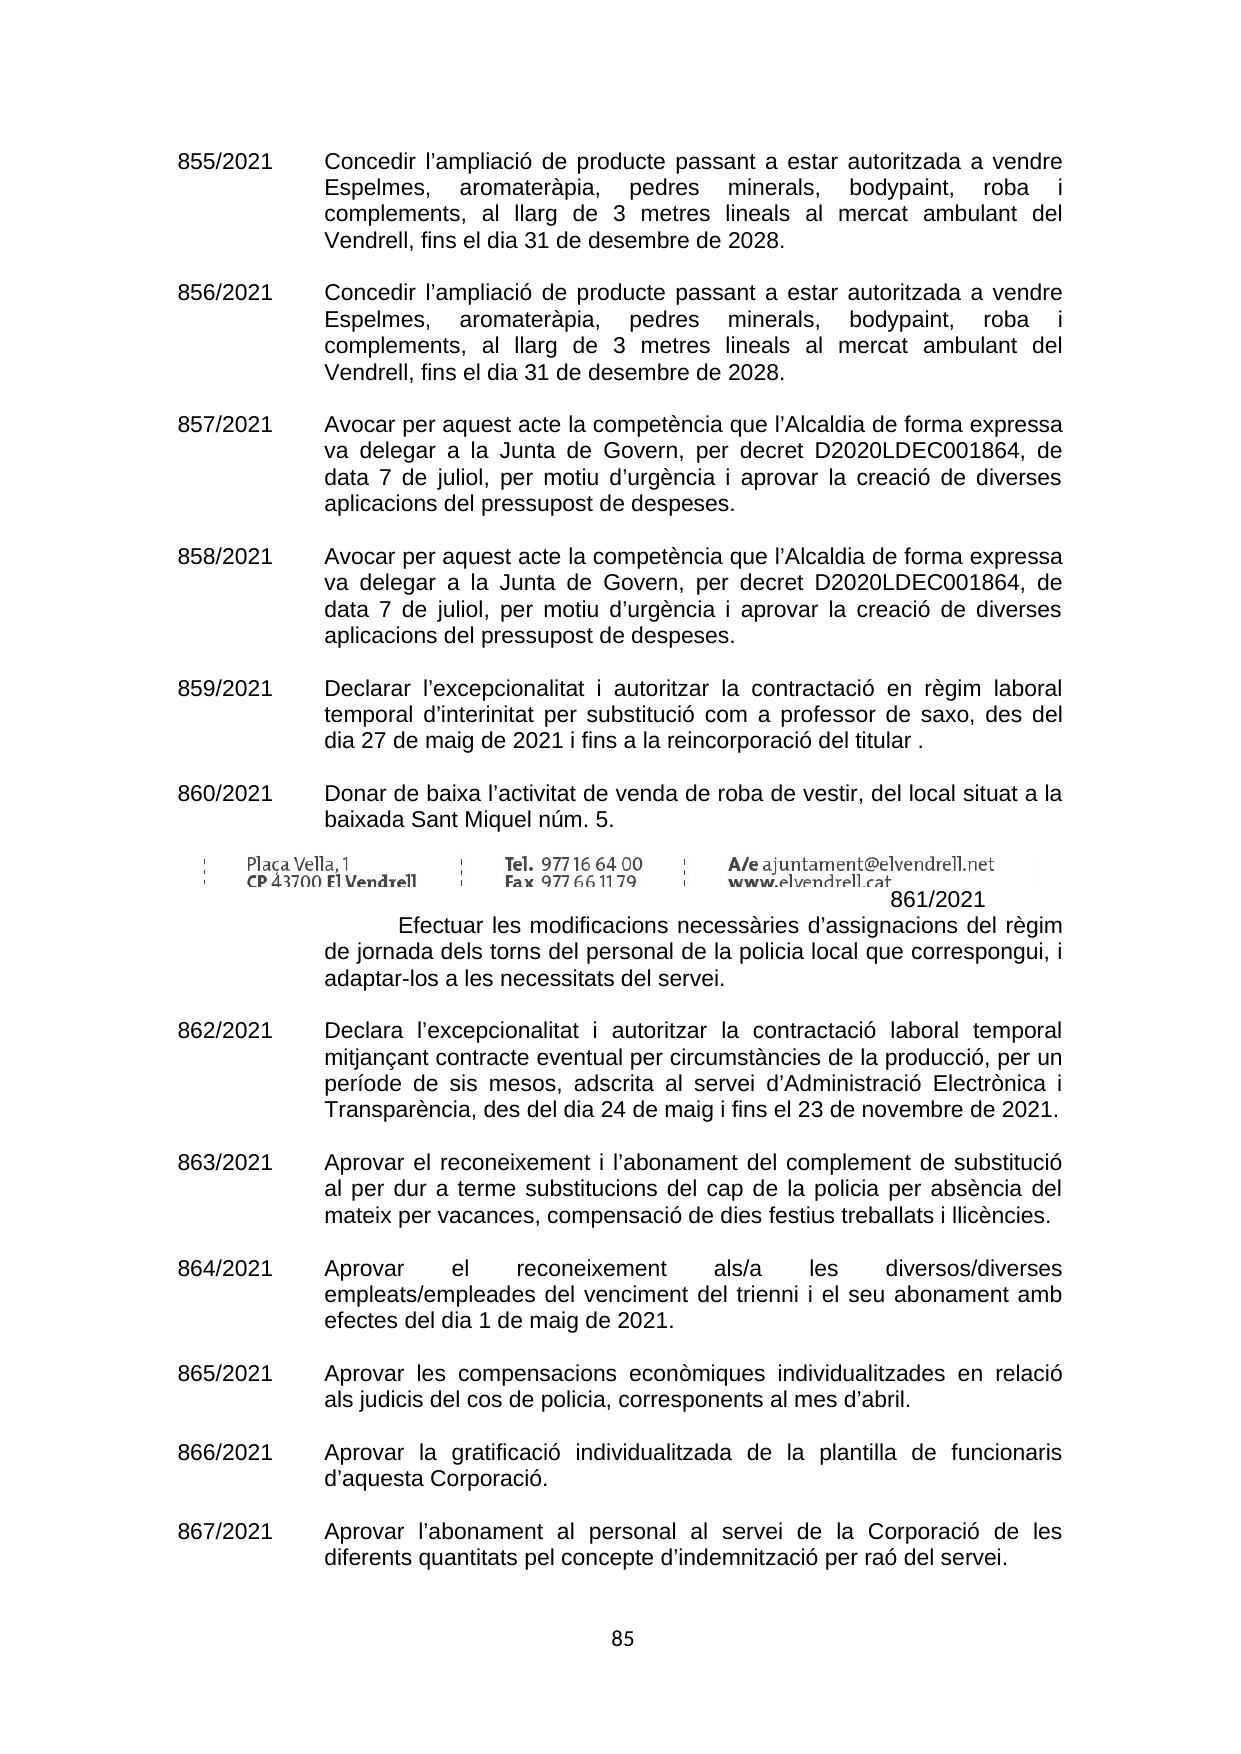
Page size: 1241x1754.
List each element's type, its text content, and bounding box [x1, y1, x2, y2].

text 864/2021 Aprovar el reconeixement als/a les diversos/diverses empleats/empleades del venciment del trienni i el seu abonament amb efectes del dia 1 de maig de 2021. [177, 1254, 1063, 1333]
text 859/2021 Declarar l’excepcionalitat i autoritzar la contractació en règim laboral temporal d’interinitat per substitució com a professor de saxo, des del dia 27 de maig de 2021 i fins a la reincorporació del titular . [177, 675, 1063, 754]
text 863/2021 Aprovar el reconeixement i l’abonament del complement de substitució al per dur a terme substitucions del cap de la policia per absència del mateix per vacances, compensació de dies festius treballats i llicències. [177, 1149, 1063, 1228]
text 867/2021 Aprovar l’abonament al personal al servei de la Corporació de les diferents quantitats pel concepte d’indemnització per raó del servei. [177, 1518, 1063, 1571]
text 857/2021 Avocar per aquest acte la competència que l’Alcaldia de forma expressa va delegar a la Junta de Govern, per decret D2020LDEC001864, de data 7 de juliol, per motiu d’urgència i aprovar la creació de diverses aplicacions del pressupost de despeses. [177, 411, 1063, 517]
text 861/2021 Efectuar les modificacions necessàries d’assignacions del règim de jornada dels torns del personal de la policia local que correspongui, i adaptar-los a les necessitats del servei. [177, 859, 1063, 991]
text 862/2021 Declara l’excepcionalitat i autoritzar la contractació laboral temporal mitjançant contracte eventual per circumstàncies de la producció, per un període de sis mesos, adscrita al servei d’Administració Electrònica i Transparència, des del dia 24 de maig i fins el 23 de novembre de 2021. [177, 1017, 1063, 1123]
text 855/2021 Concedir l’ampliació de producte passant a estar autoritzada a vendre Espelmes, aromateràpia, pedres minerals, bodypaint, roba i complements, al llarg de 3 metres lineals al mercat ambulant del Vendrell, fins el dia 31 de desembre de 2028. [177, 148, 1063, 253]
text 866/2021 Aprovar la gratificació individualitzada de la plantilla de funcionaris d’aquesta Corporació. [177, 1439, 1063, 1492]
text 856/2021 Concedir l’ampliació de producte passant a estar autoritzada a vendre Espelmes, aromateràpia, pedres minerals, bodypaint, roba i complements, al llarg de 3 metres lineals al mercat ambulant del Vendrell, fins el dia 31 de desembre de 2028. [177, 279, 1063, 385]
text 858/2021 Avocar per aquest acte la competència que l’Alcaldia de forma expressa va delegar a la Junta de Govern, per decret D2020LDEC001864, de data 7 de juliol, per motiu d’urgència i aprovar la creació de diverses aplicacions del pressupost de despeses. [177, 543, 1063, 648]
text 860/2021 Donar de baixa l’activitat de venda de roba de vestir, del local situat a la baixada Sant Miquel núm. 5. [177, 780, 1063, 833]
text 865/2021 Aprovar les compensacions econòmiques individualitzades en relació als judicis del cos de policia, corresponents al mes d’abril. [177, 1360, 1063, 1413]
